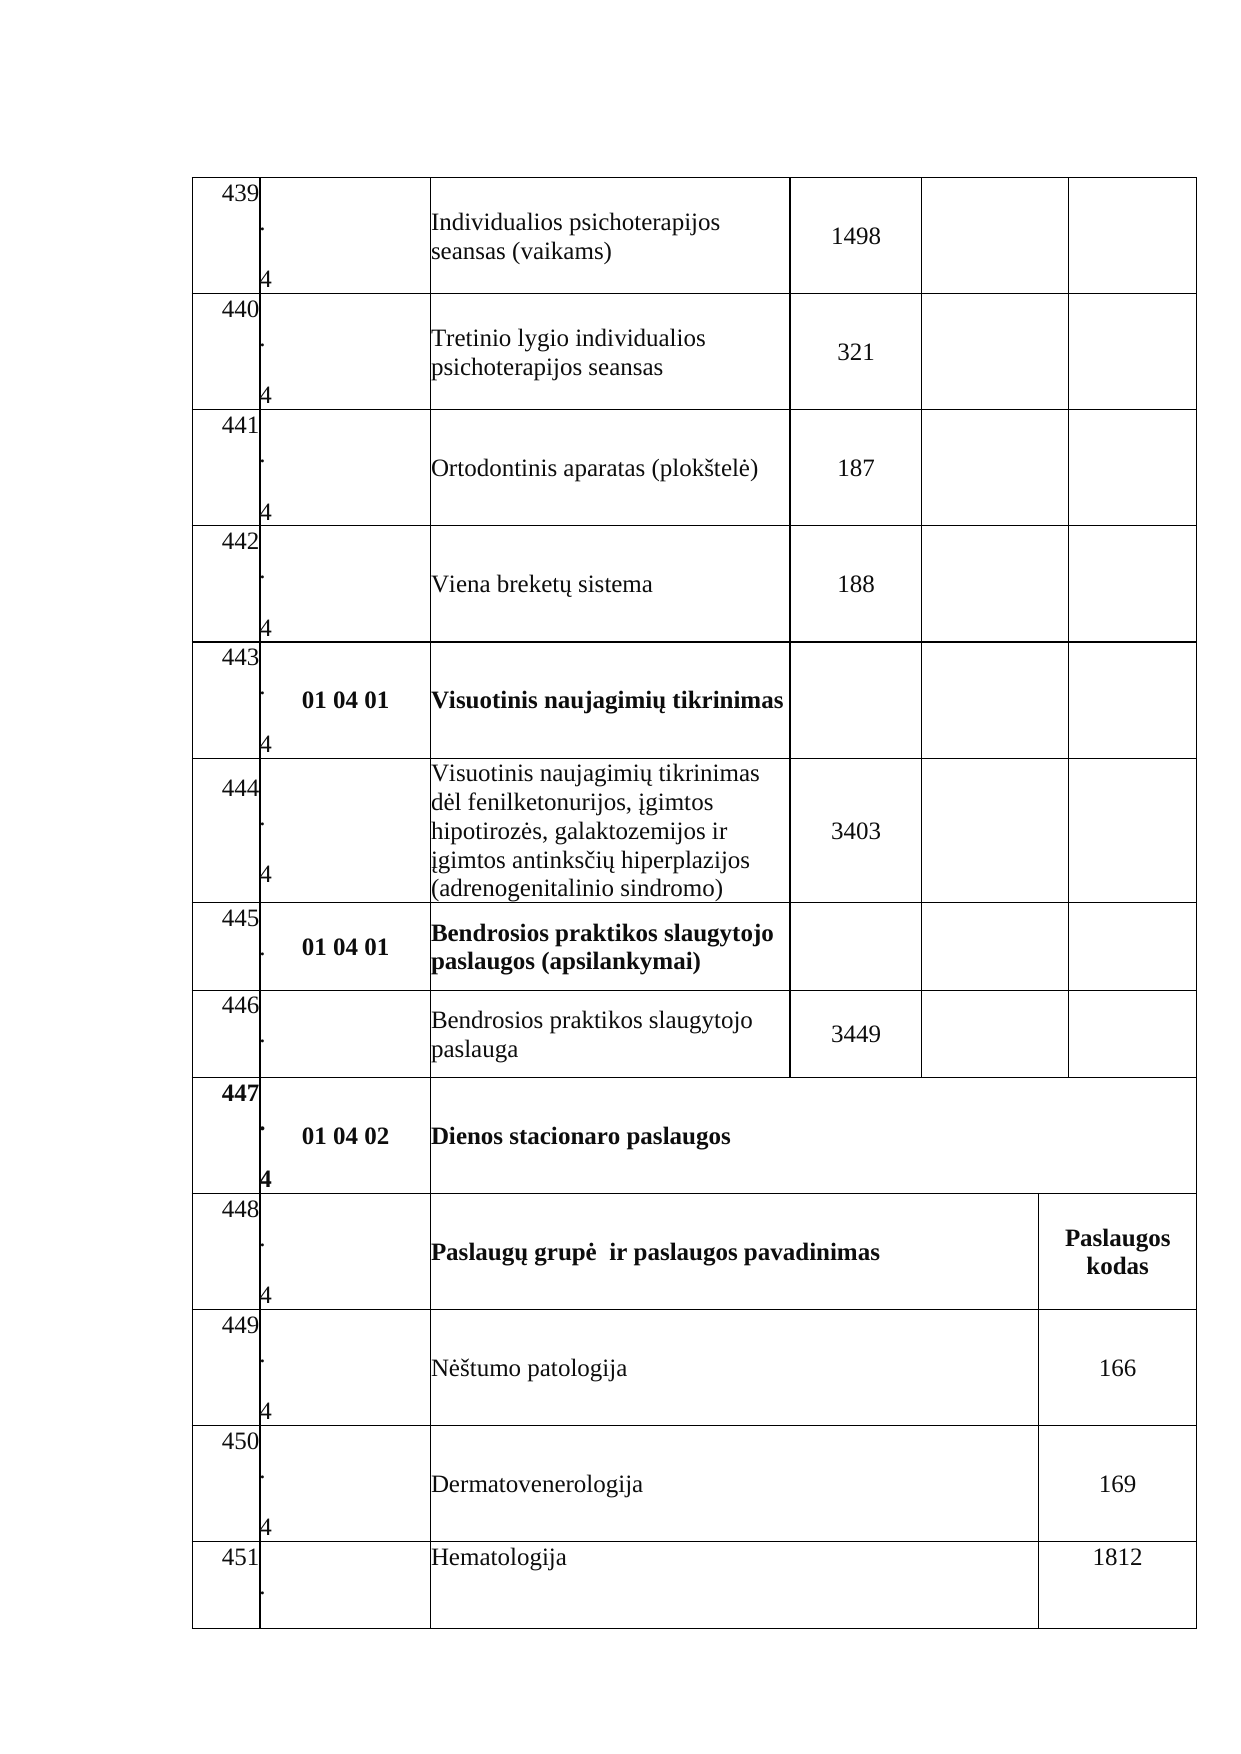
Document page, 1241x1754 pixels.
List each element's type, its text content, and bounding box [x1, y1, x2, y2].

table_cell [922, 643, 1068, 757]
table_cell Hematologija [431, 1542, 1038, 1628]
table_cell [791, 643, 921, 757]
table_cell Visuotinis naujagimių tikrinimas [431, 643, 789, 757]
table_cell [1069, 643, 1196, 757]
table_cell [922, 991, 1068, 1077]
table_cell Visuotinis naujagimių tikrinimas dėl fenilketonurijos, įgimtos hipotirozės, galaktozemijos ir įgimtos antinksčių hiperplazijos (adrenogenitalinio sindromo) [431, 759, 789, 902]
table_cell [261, 1542, 430, 1628]
table_cell [922, 410, 1068, 525]
table_cell Dienos stacionaro paslaugos [431, 1078, 1196, 1193]
table_cell [922, 526, 1068, 641]
table_cell [261, 526, 430, 641]
table_cell 166 [1039, 1310, 1196, 1425]
table_cell [261, 1426, 430, 1541]
table_cell 3449 [791, 991, 921, 1077]
table_cell [1069, 991, 1196, 1077]
table_cell 440. 4 [193, 294, 259, 409]
table_cell [261, 410, 430, 525]
table_cell [1069, 526, 1196, 641]
table_cell [1069, 178, 1196, 293]
table_cell [261, 294, 430, 409]
table_cell [791, 903, 921, 989]
table_cell 3403 [791, 759, 921, 902]
table_cell Viena breketų sistema [431, 526, 789, 641]
table_cell 01 04 02 [261, 1078, 430, 1193]
table_cell 01 04 01 [261, 903, 430, 989]
table_cell 444. 4 [193, 759, 259, 902]
table_cell 445. [193, 903, 259, 989]
table_cell 321 [791, 294, 921, 409]
table_cell Paslaugų grupė ir paslaugos pavadinimas [431, 1194, 1038, 1309]
table_cell Bendrosios praktikos slaugytojo paslaugos (apsilankymai) [431, 903, 789, 989]
table_cell 1812 [1039, 1542, 1196, 1628]
table_cell Dermatovenerologija [431, 1426, 1038, 1541]
table_cell [261, 759, 430, 902]
table_cell [922, 759, 1068, 902]
table_cell [261, 991, 430, 1077]
table_cell Individualios psichoterapijos seansas (vaikams) [431, 178, 789, 293]
table_cell [1069, 410, 1196, 525]
table_cell Nėštumo patologija [431, 1310, 1038, 1425]
table_cell 447. 4 [193, 1078, 259, 1193]
table_cell [261, 1194, 430, 1309]
table_cell 449. 4 [193, 1310, 259, 1425]
table_cell 439. 4 [193, 178, 259, 293]
table_cell 1498 [791, 178, 921, 293]
table_cell Ortodontinis aparatas (plokštelė) [431, 410, 789, 525]
table_cell [1069, 903, 1196, 989]
table_cell 451. 4 [193, 1542, 259, 1628]
table_cell 450. 4 [193, 1426, 259, 1541]
table_cell Bendrosios praktikos slaugytojo paslauga [431, 991, 789, 1077]
table_cell 169 [1039, 1426, 1196, 1541]
table_cell 441. 4 [193, 410, 259, 525]
table_cell [1069, 294, 1196, 409]
table_cell [261, 178, 430, 293]
table_cell [922, 294, 1068, 409]
table_cell Tretinio lygio individualios psichoterapijos seansas [431, 294, 789, 409]
table_cell 442. 4 [193, 526, 259, 641]
table_cell [922, 903, 1068, 989]
table_cell 443. 4 [193, 643, 259, 757]
table_cell 448. 4 [193, 1194, 259, 1309]
table_cell [922, 178, 1068, 293]
table_cell 187 [791, 410, 921, 525]
table_cell 188 [791, 526, 921, 641]
table_cell [261, 1310, 430, 1425]
table_cell 01 04 01 [261, 643, 430, 757]
table_cell Paslaugos kodas [1039, 1194, 1196, 1309]
table_cell [1069, 759, 1196, 902]
table_cell 446. [193, 991, 259, 1077]
